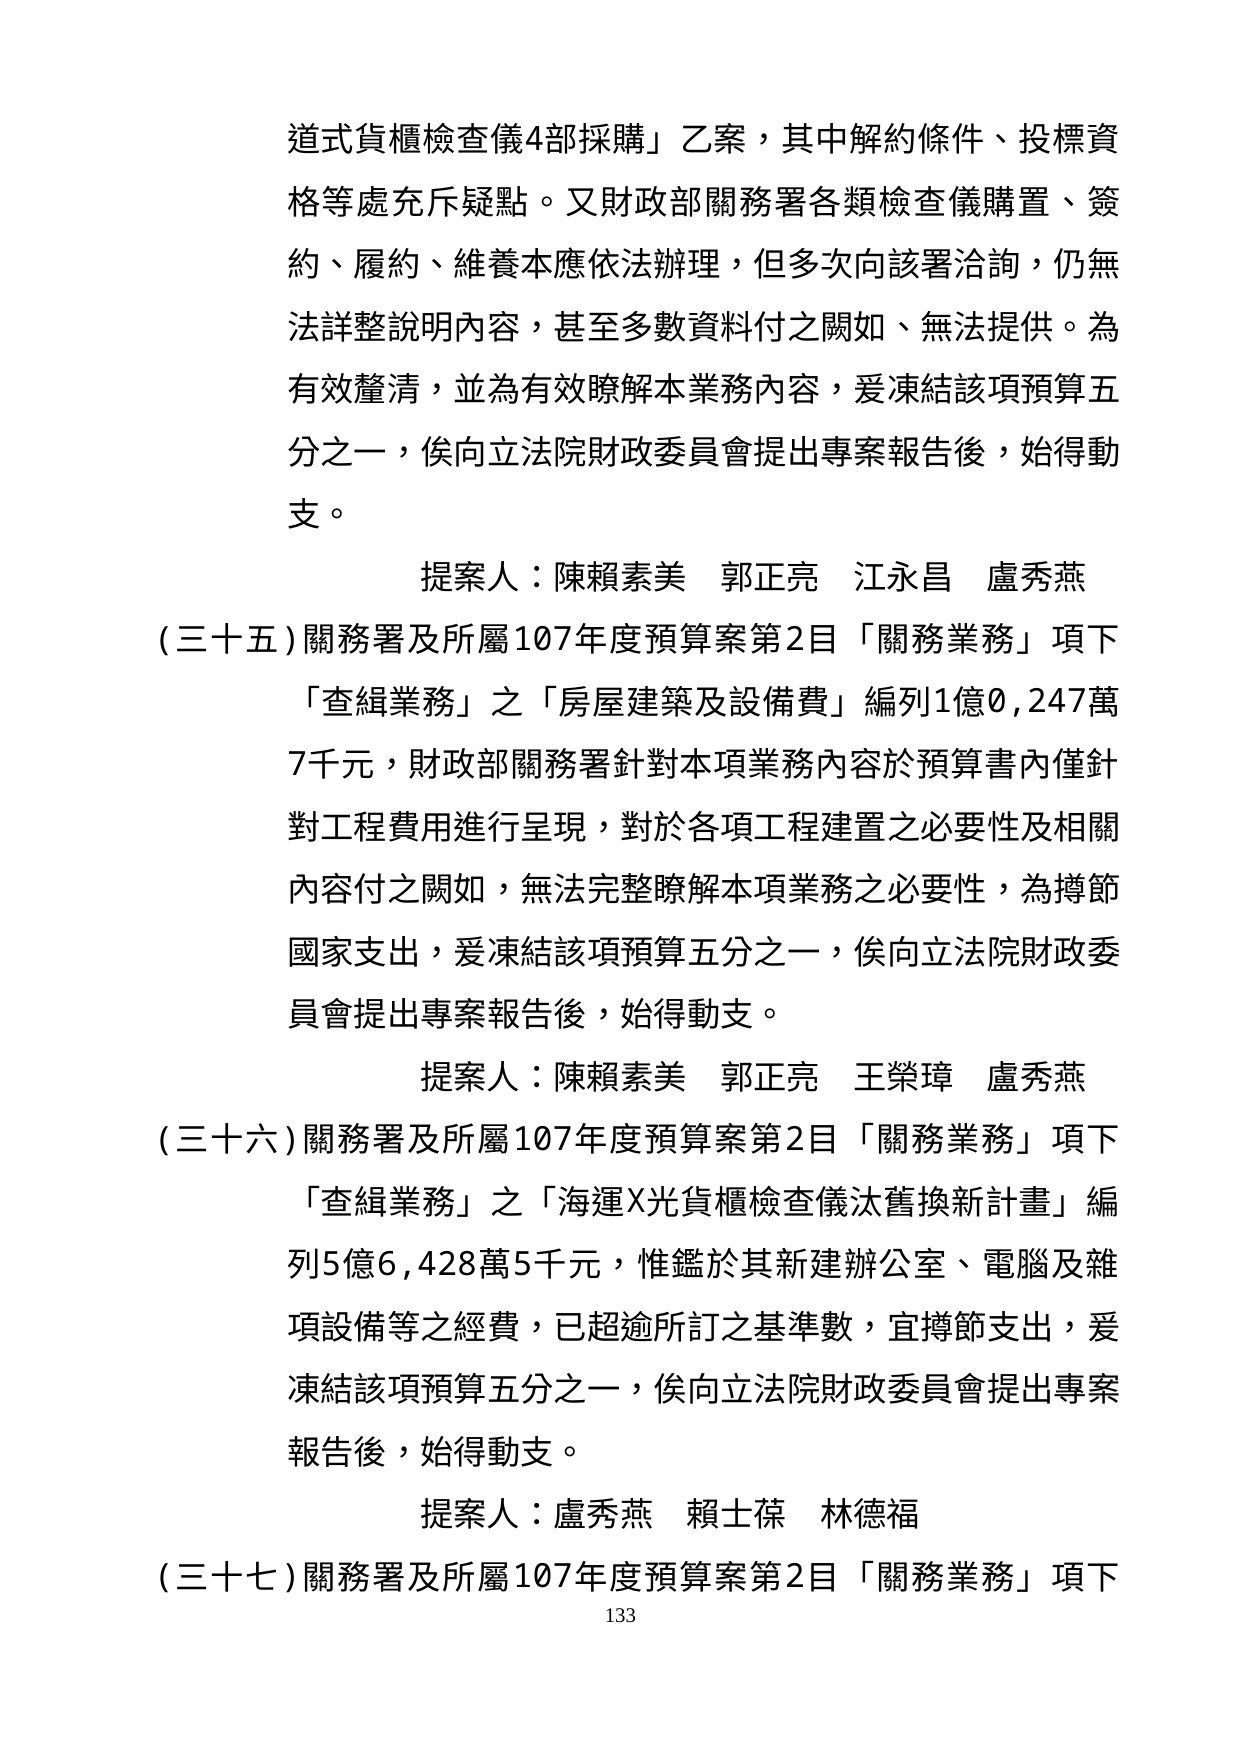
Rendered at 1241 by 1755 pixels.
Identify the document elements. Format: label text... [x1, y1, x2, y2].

text 提案人：陳賴素美 郭正亮 江永昌 盧秀燕 [120, 533, 1120, 596]
text 道式貨櫃檢查儀4部採購」乙案，其中解約條件、投標資格等處充斥疑點。又財政部關務署各類檢查儀購置、簽約、履約、維養本應依法辦理，但多次向該署洽詢，仍無法詳整說明內容，甚至多數資料付之闕如、無法提供。為有效釐清，並為有效瞭解本業務內容，爰凍結該項預算五分之一，俟向立法院財政委員會提出專案報告後，始得動支。 [153, 96, 1120, 533]
text (三十六)關務署及所屬107年度預算案第2目「關務業務」項下「查緝業務」之「海運X光貨櫃檢查儀汰舊換新計畫」編列5億6,428萬5千元，惟鑑於其新建辦公室、電腦及雜項設備等之經費，已超逾所訂之基準數，宜撙節支出，爰凍結該項預算五分之一，俟向立法院財政委員會提出專案報告後，始得動支。 [153, 1096, 1120, 1471]
text 提案人：盧秀燕 賴士葆 林德福 [120, 1471, 1120, 1533]
text 提案人：陳賴素美 郭正亮 王榮璋 盧秀燕 [120, 1033, 1120, 1096]
text (三十七)關務署及所屬107年度預算案第2目「關務業務」項下 [153, 1533, 1120, 1596]
text (三十五)關務署及所屬107年度預算案第2目「關務業務」項下「查緝業務」之「房屋建築及設備費」編列1億0,247萬7千元，財政部關務署針對本項業務內容於預算書內僅針對工程費用進行呈現，對於各項工程建置之必要性及相關內容付之闕如，無法完整瞭解本項業務之必要性，為撙節國家支出，爰凍結該項預算五分之一，俟向立法院財政委員會提出專案報告後，始得動支。 [153, 596, 1120, 1033]
